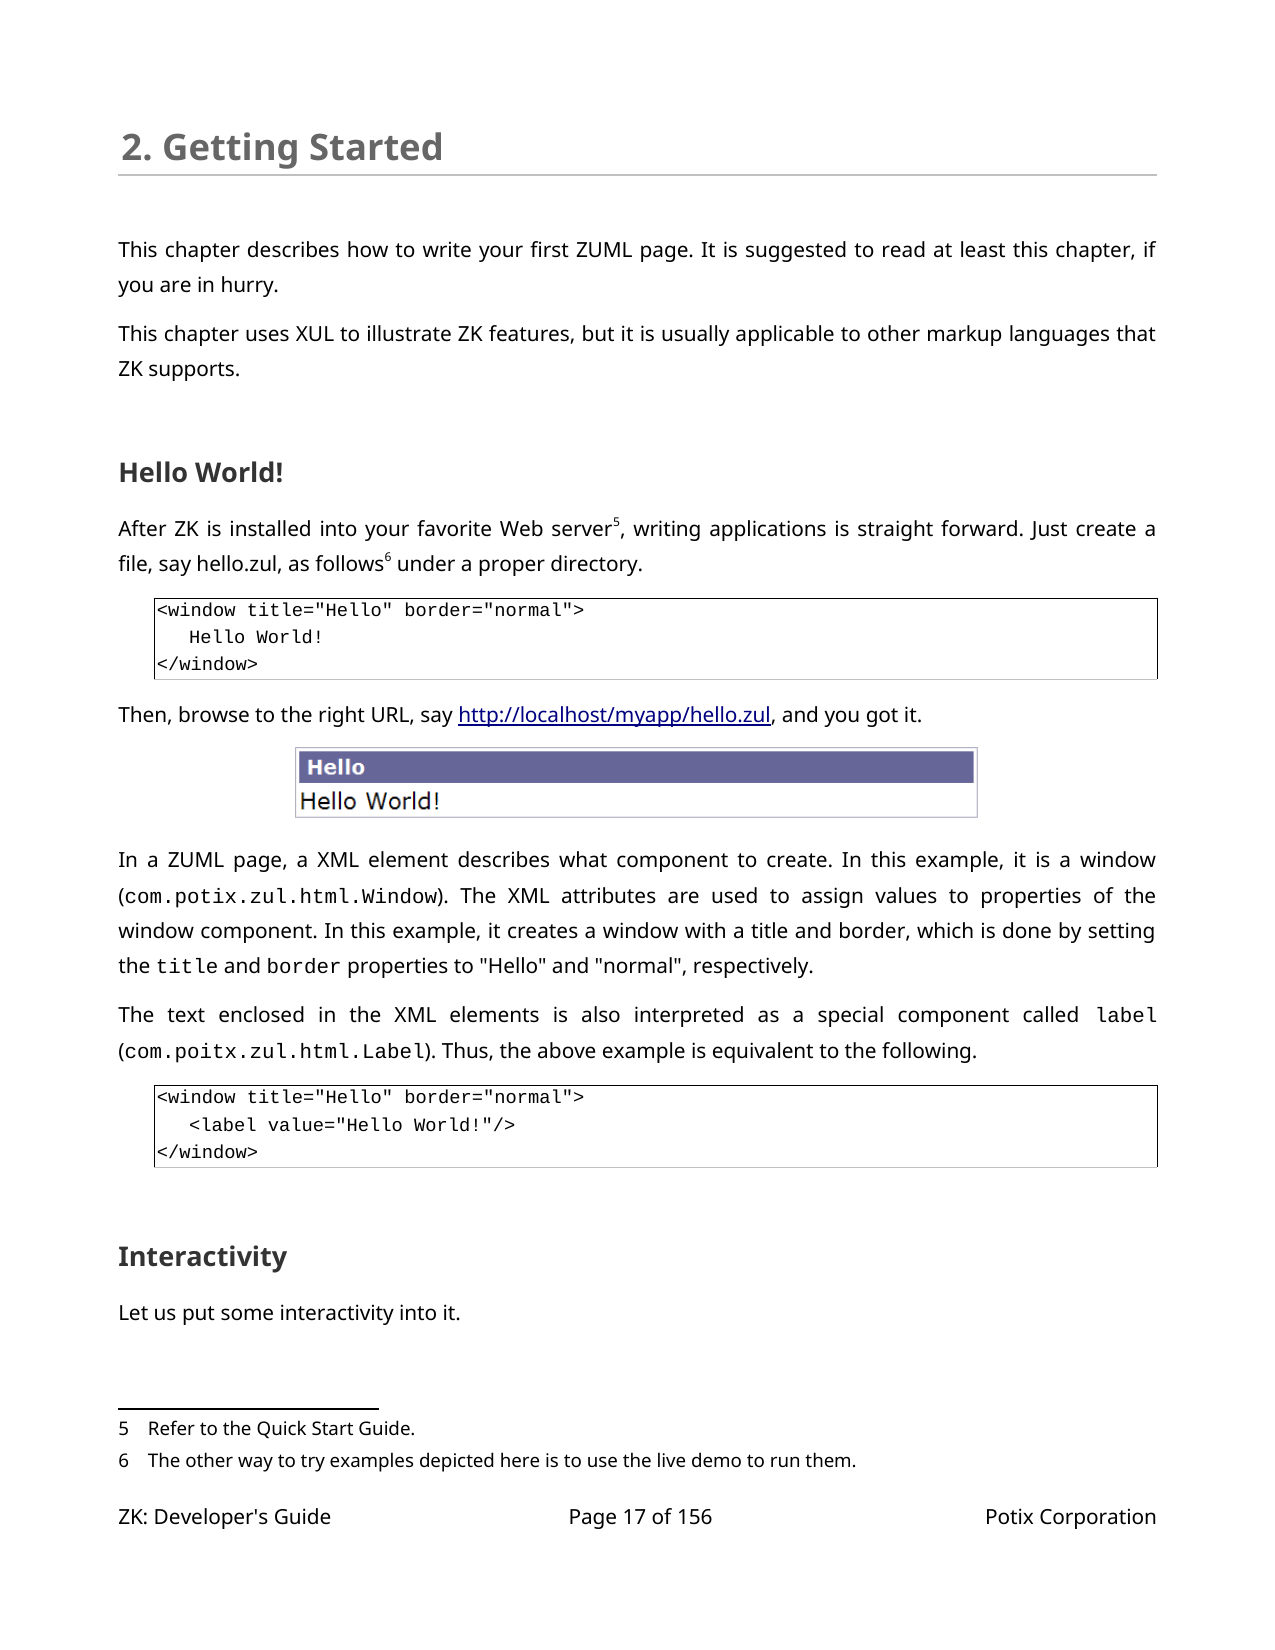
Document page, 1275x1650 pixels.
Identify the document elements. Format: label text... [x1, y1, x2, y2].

text The text enclosed in the XML elements is also interpreted as a special component called label (com.poitx.zul.html.Label). Thus, the above example is equivalent to the following. [118, 1001, 1157, 1065]
text After ZK is installed into your favorite Web server, writing applications is straight forward. Just create a file, say hello.zul, as follows under a proper directory. [118, 514, 1157, 577]
text <window title="Hello" border="normal"> [155, 599, 1157, 622]
text In a ZUML page, a XML element describes what component to create. In this example, it is a window (com.potix.zul.html.Window). The XML attributes are used to assign values to properties of the window component. In this example, it creates a window with a title and border, which is done by setting the title and border properties to "Hello" and "normal", respectively. [118, 749, 1157, 980]
text This chapter describes how to write your first ZUML page. It is suggested to read at least this chapter, if you are in hurry. [118, 235, 1157, 298]
text The other way to try examples depicted here is to use the live demo to run them. [118, 1447, 1157, 1473]
picture [293, 746, 982, 821]
text Hello World! [155, 625, 1157, 649]
subtitle Hello World! [118, 453, 1157, 490]
text Let us put some interactivity into it. [118, 1298, 1157, 1326]
text <label value="Hello World!"/> [155, 1112, 1157, 1137]
text <window title="Hello" border="normal"> [155, 1086, 1157, 1109]
text Then, browse to the right URL, say http://localhost/myapp/hello.zul, and you got it. [118, 700, 1157, 728]
text This chapter uses XUL to illustrate ZK features, but it is usually applicable to other markup languages that ZK supports. [118, 319, 1157, 382]
text Refer to the Quick Start Guide. [118, 1416, 1157, 1441]
text </window> [155, 652, 1157, 679]
subtitle Interactivity [118, 1238, 1157, 1274]
subtitle 2. Getting Started [118, 118, 1157, 174]
text </window> [155, 1140, 1157, 1167]
